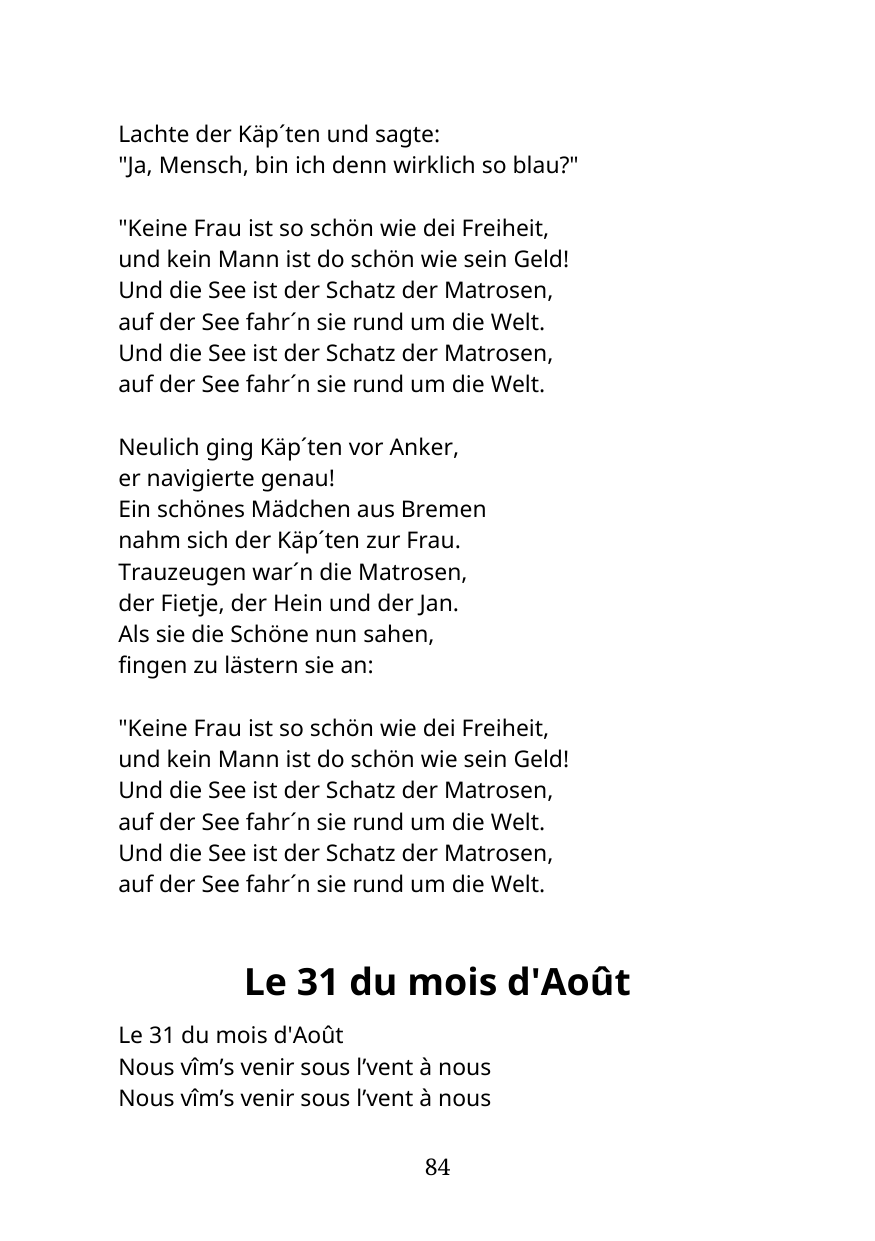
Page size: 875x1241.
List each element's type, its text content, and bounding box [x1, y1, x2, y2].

text Und die See ist der Schatz der Matrosen, [118, 837, 756, 868]
text Als sie die Schöne nun sahen, [118, 618, 756, 649]
text Und die See ist der Schatz der Matrosen, [118, 337, 756, 368]
text fingen zu lästern sie an: [118, 649, 756, 681]
text nahm sich der Käp´ten zur Frau. [118, 524, 756, 556]
text Und die See ist der Schatz der Matrosen, [118, 774, 756, 806]
text und kein Mann ist do schön wie sein Geld! [118, 743, 756, 774]
text auf der See fahr´n sie rund um die Welt. [118, 868, 756, 899]
text auf der See fahr´n sie rund um die Welt. [118, 306, 756, 337]
text "Keine Frau ist so schön wie dei Freiheit, [118, 712, 756, 743]
text Lachte der Käp´ten und sagte: [118, 118, 756, 149]
subtitle Le 31 du mois d'Août [118, 956, 756, 1007]
text Nous vîm’s venir sous l’vent à nous [118, 1082, 756, 1113]
text er navigierte genau! [118, 462, 756, 493]
text der Fietje, der Hein und der Jan. [118, 587, 756, 618]
text "Keine Frau ist so schön wie dei Freiheit, [118, 212, 756, 243]
text und kein Mann ist do schön wie sein Geld! [118, 243, 756, 274]
text Ein schönes Mädchen aus Bremen [118, 493, 756, 524]
text Trauzeugen war´n die Matrosen, [118, 556, 756, 587]
text auf der See fahr´n sie rund um die Welt. [118, 368, 756, 399]
text auf der See fahr´n sie rund um die Welt. [118, 806, 756, 837]
text Neulich ging Käp´ten vor Anker, [118, 431, 756, 462]
text Le 31 du mois d'Août [118, 1019, 756, 1050]
text Nous vîm’s venir sous l’vent à nous [118, 1050, 756, 1082]
text Und die See ist der Schatz der Matrosen, [118, 274, 756, 306]
text "Ja, Mensch, bin ich denn wirklich so blau?" [118, 149, 756, 181]
